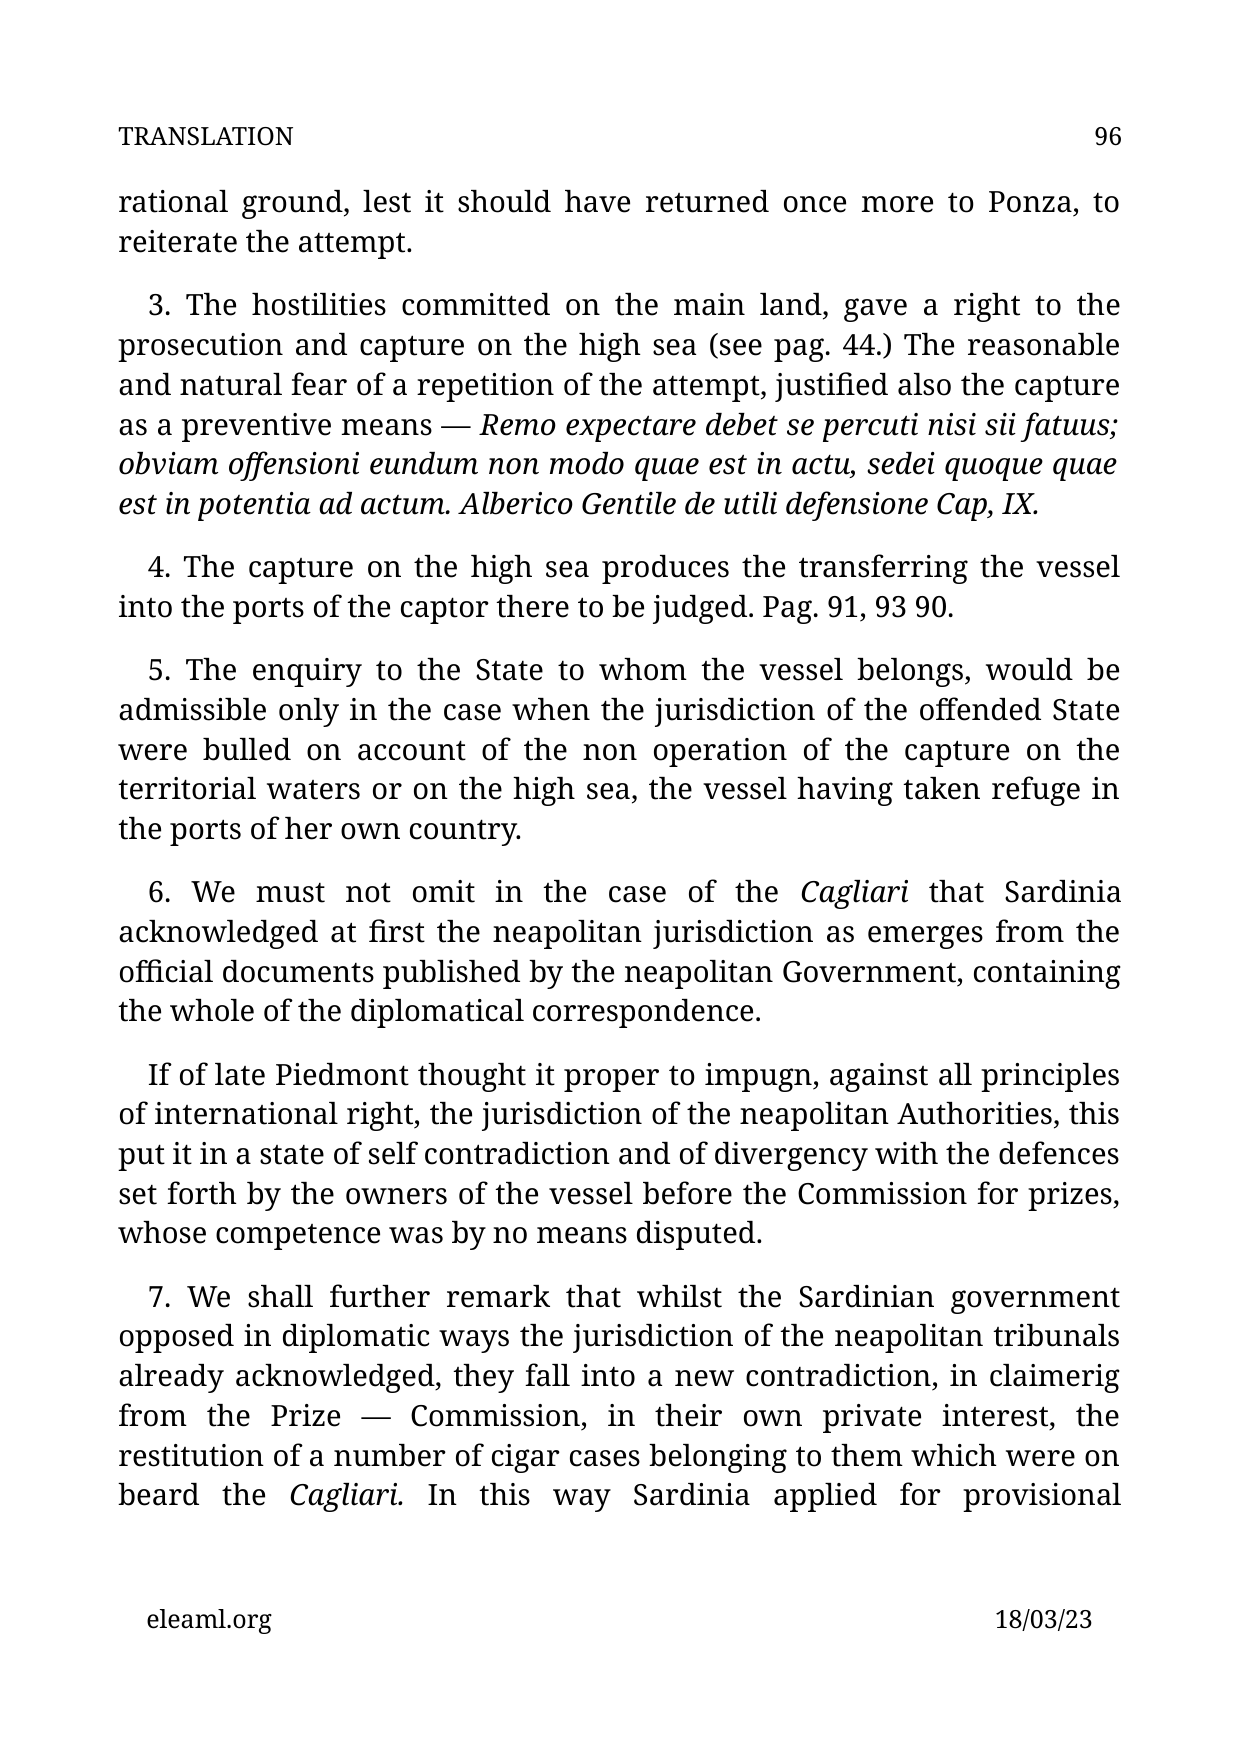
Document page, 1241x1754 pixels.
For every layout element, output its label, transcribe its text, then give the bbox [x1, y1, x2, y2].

text 6. We must not omit in the case of the Cagliari that Sardinia acknowledged at first the neapolitan jurisdiction as emerges from the official documents published by the neapolitan Government, containing the whole of the diplomatical correspondence. [118, 872, 1122, 1030]
text 5. The enquiry to the State to whom the vessel belongs, would be admissible only in the case when the jurisdiction of the offended State were bulled on account of the non operation of the capture on the territorial waters or on the high sea, the vessel having taken refuge in the ports of her own country. [118, 649, 1122, 848]
text 3. The hostilities committed on the main land, gave a right to the prosecution and capture on the high sea (see pag. 44.) The reasonable and natural fear of a repetition of the attempt, justified also the capture as a preventive means — Remo expectare debet se percuti nisi sii fatuus; obviam offensioni eundum non modo quae est in actu, sedei quoque quae est in potentia ad actum. Alberico Gentile de utili defensione Cap, IX. [118, 285, 1122, 523]
text 7. We shall further remark that whilst the Sardinian government opposed in diplomatic ways the jurisdiction of the neapolitan tribunals already acknowledged, they fall into a new contradiction, in claimerig from the Prize — Commission, in their own private interest, the restitution of a number of cigar cases belonging to them which were on beard the Cagliari. In this way Sardinia applied for provisional [118, 1276, 1122, 1514]
text 4. The capture on the high sea produces the transferring the vessel into the ports of the captor there to be judged. Pag. 91, 93 90. [118, 546, 1122, 626]
text If of late Piedmont thought it proper to impugn, against all principles of international right, the jurisdiction of the neapolitan Authorities, this put it in a state of self contradiction and of divergency with the defences set forth by the owners of the vessel before the Commission for prizes, whose competence was by no means disputed. [118, 1054, 1122, 1252]
text rational ground, lest it should have returned once more to Ponza, to reiterate the attempt. [118, 182, 1122, 261]
